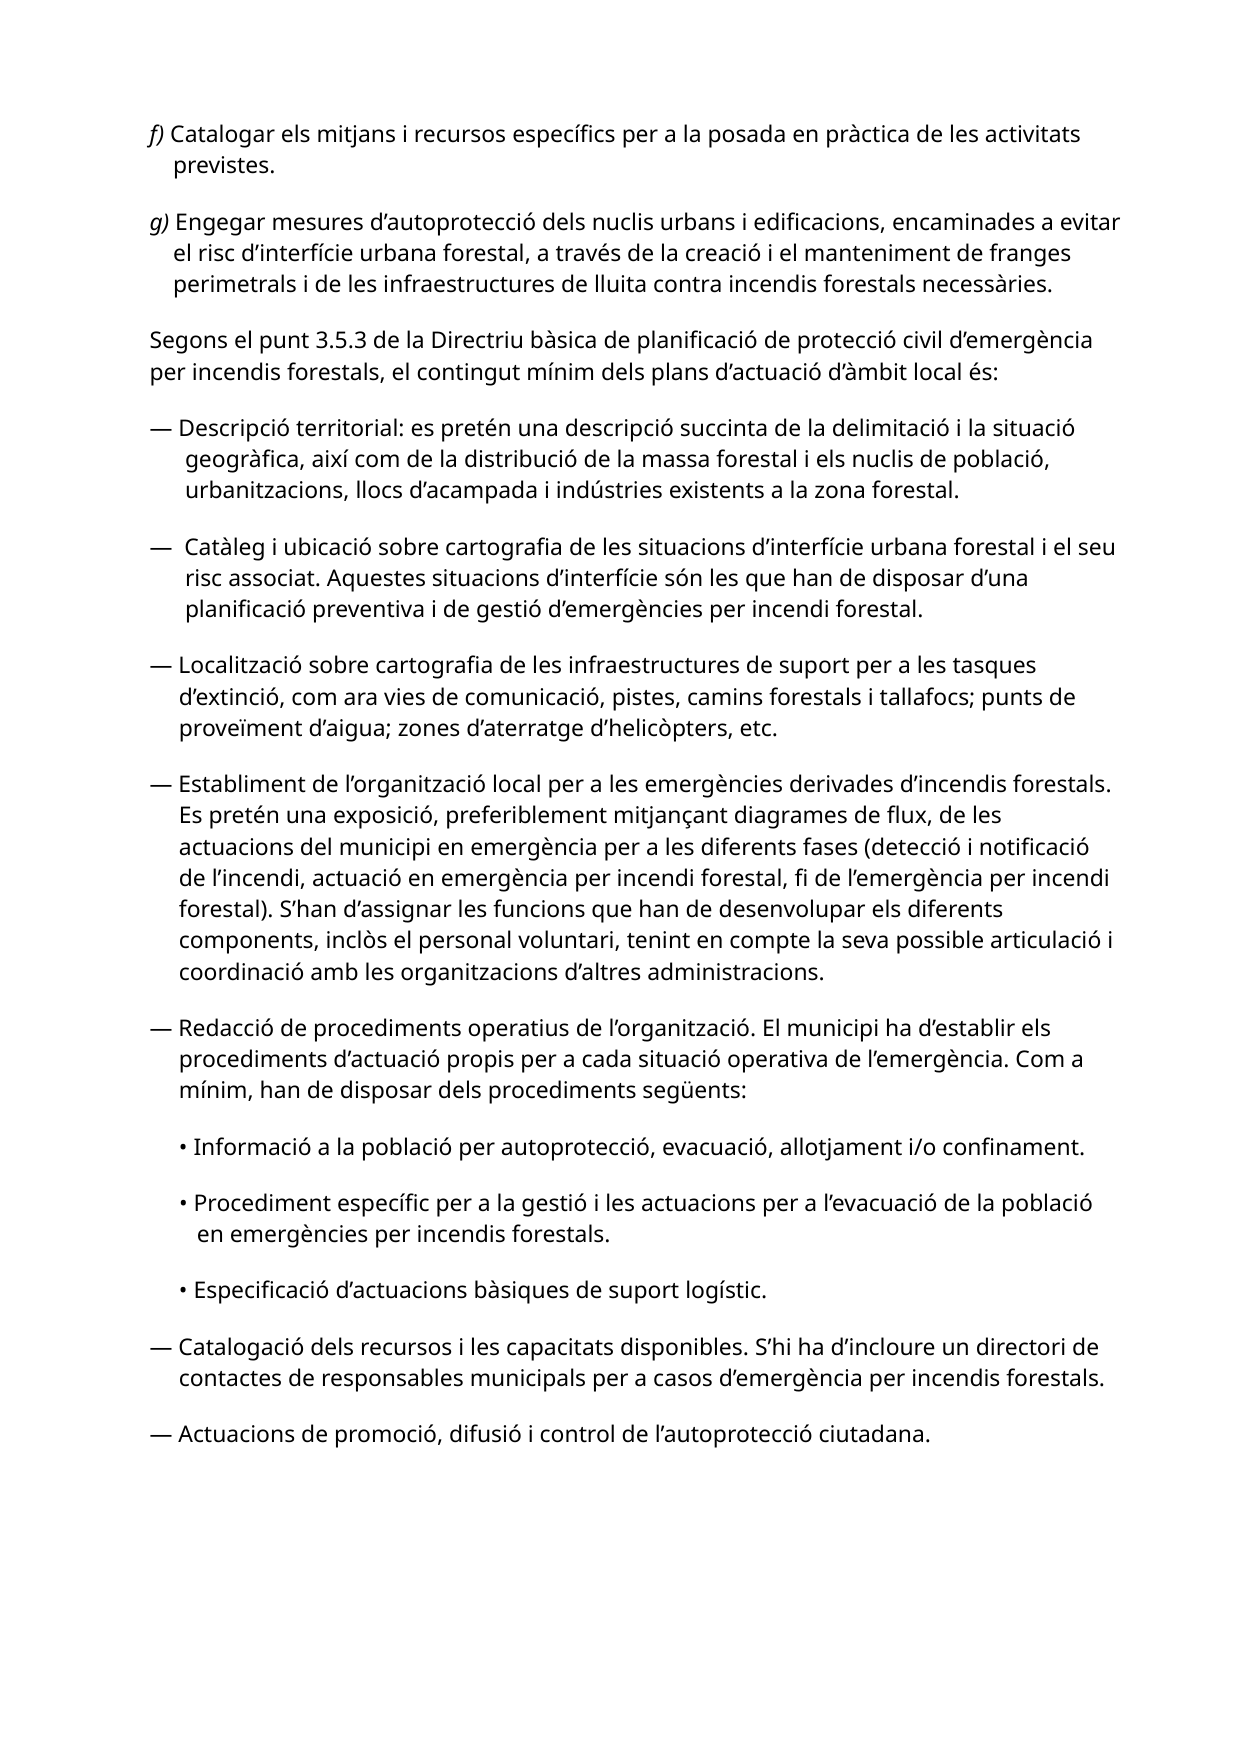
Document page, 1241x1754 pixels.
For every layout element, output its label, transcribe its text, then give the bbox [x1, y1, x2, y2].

text — Localització sobre cartografia de les infraestructures de suport per a les tasques d’extinció, com ara vies de comunicació, pistes, camins forestals i tallafocs; punts de proveïment d’aigua; zones d’aterratge d’helicòpters, etc. [149, 649, 1122, 743]
text • Procediment específic per a la gestió i les actuacions per a l’evacuació de la població en emergències per incendis forestals. [179, 1187, 1122, 1249]
text Segons el punt 3.5.3 de la Directriu bàsica de planificació de protecció civil d’emergència per incendis forestals, el contingut mínim dels plans d’actuació d’àmbit local és: [149, 324, 1122, 387]
text • Informació a la població per autoprotecció, evacuació, allotjament i/o confinament. [179, 1131, 1122, 1162]
text — Redacció de procediments operatius de l’organització. El municipi ha d’establir els procediments d’actuació propis per a cada situació operativa de l’emergència. Com a mínim, han de disposar dels procediments següents: [149, 1012, 1122, 1106]
text — Catalogació dels recursos i les capacitats disponibles. S’hi ha d’incloure un directori de contactes de responsables municipals per a casos d’emergència per incendis forestals. [149, 1331, 1122, 1393]
text — Descripció territorial: es pretén una descripció succinta de la delimitació i la situació geogràfica, així com de la distribució de la massa forestal i els nuclis de població, urbanitzacions, llocs d’acampada i indústries existents a la zona forestal. [149, 412, 1122, 506]
text • Especificació d’actuacions bàsiques de suport logístic. [179, 1274, 1122, 1306]
text f) Catalogar els mitjans i recursos específics per a la posada en pràctica de les activitats previstes. [149, 118, 1122, 181]
text g) Engegar mesures d’autoprotecció dels nuclis urbans i edificacions, encaminades a evitar el risc d’interfície urbana forestal, a través de la creació i el manteniment de franges perimetrals i de les infraestructures de lluita contra incendis forestals necessàries. [149, 206, 1122, 299]
text — Actuacions de promoció, difusió i control de l’autoprotecció ciutadana. [149, 1418, 1122, 1449]
text — Establiment de l’organització local per a les emergències derivades d’incendis forestals. Es pretén una exposició, preferiblement mitjançant diagrames de flux, de les actuacions del municipi en emergència per a les diferents fases (detecció i notificació de l’incendi, actuació en emergència per incendi forestal, fi de l’emergència per incendi forestal). S’han d’assignar les funcions que han de desenvolupar els diferents components, inclòs el personal voluntari, tenint en compte la seva possible articulació i coordinació amb les organitzacions d’altres administracions. [149, 768, 1122, 987]
text — Catàleg i ubicació sobre cartografia de les situacions d’interfície urbana forestal i el seu risc associat. Aquestes situacions d’interfície són les que han de disposar d’una planificació preventiva i de gestió d’emergències per incendi forestal. [149, 531, 1122, 624]
